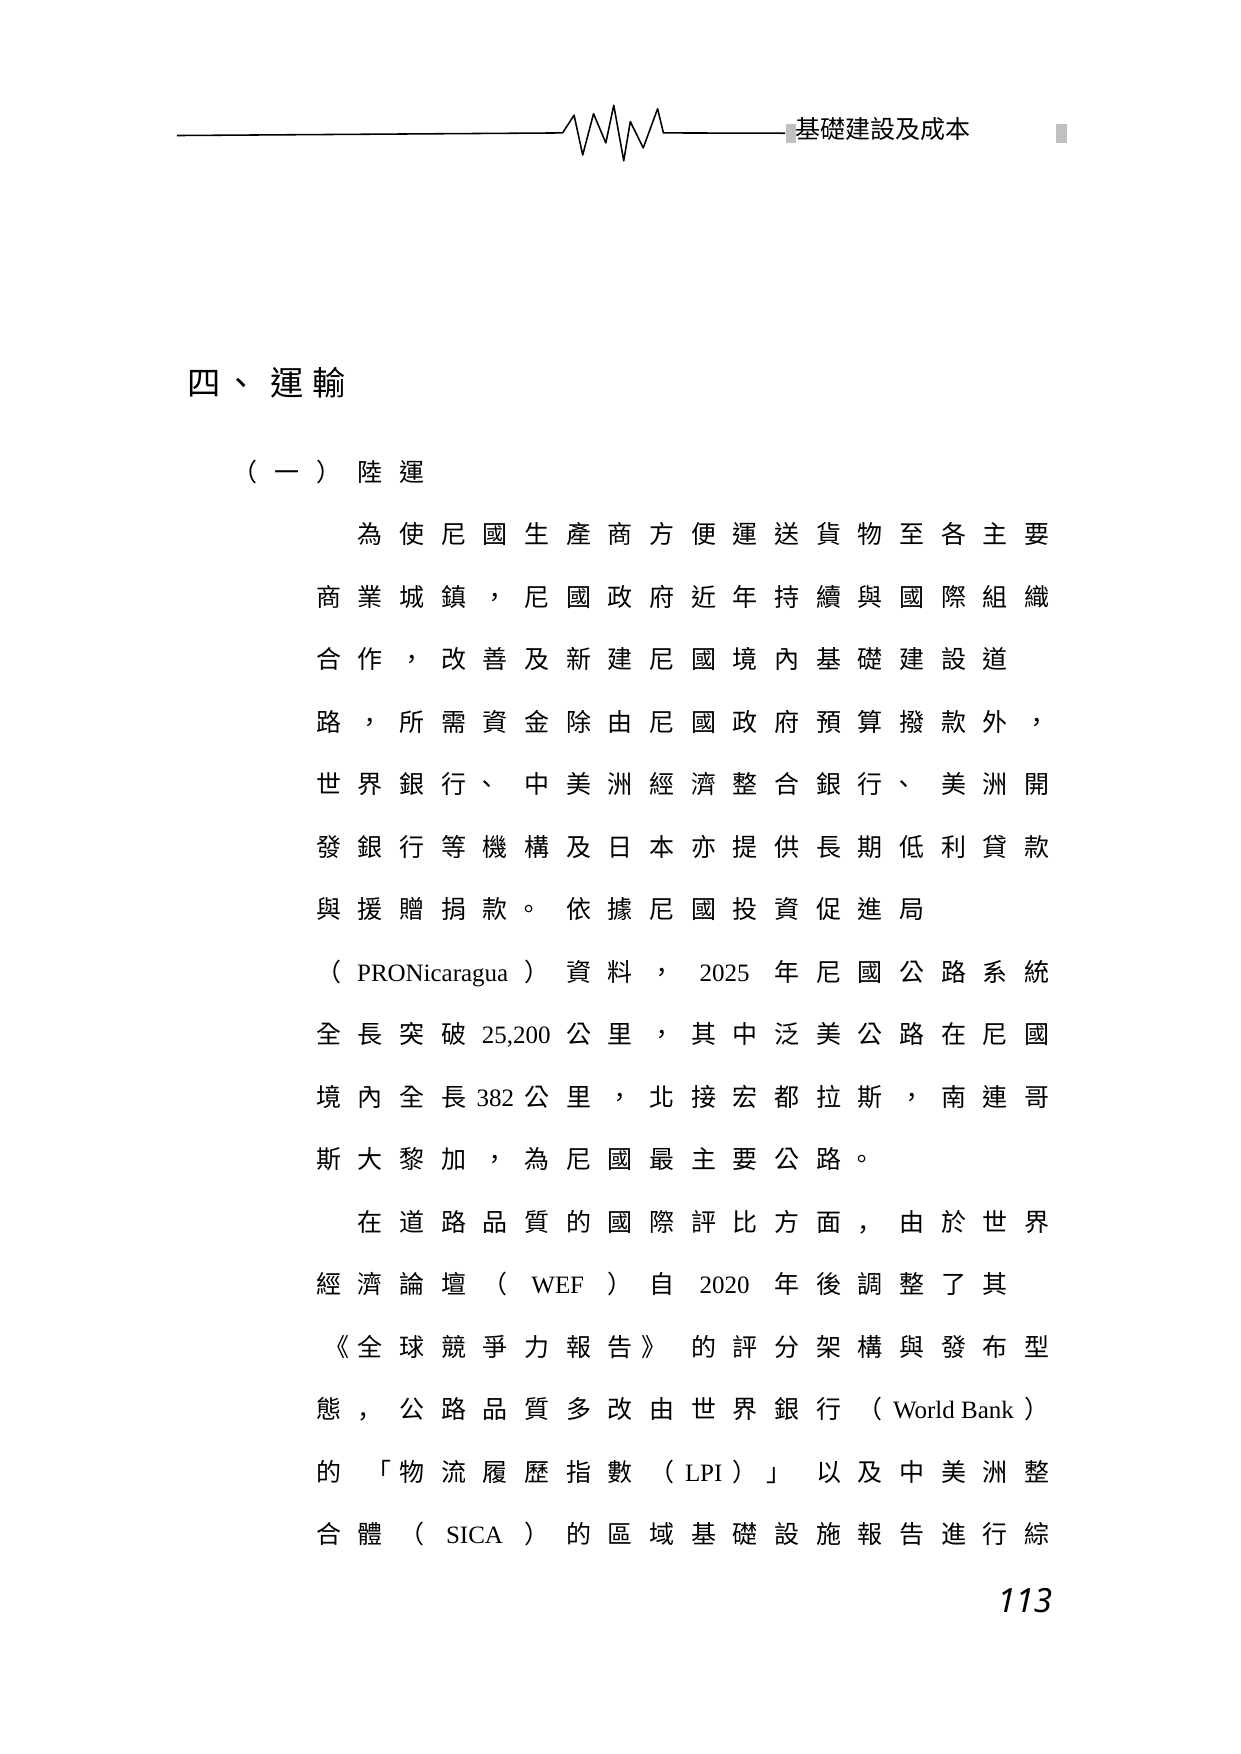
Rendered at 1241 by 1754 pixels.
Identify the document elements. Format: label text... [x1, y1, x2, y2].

text 四、運輸 [183, 339, 1058, 402]
text （一）陸運 [207, 429, 1058, 491]
text 在道路品質的國際評比方面，由於世界經濟論壇（WEF）自2020年後調整了其《全球競爭力報告》的評分架構與發布型態，公路品質多改由世界銀行（World Bank）的「物流履歷指數（LPI）」以及中美洲整合體（SICA）的區域基礎設施報告進行綜 [281, 1179, 1058, 1554]
text 為使尼國生產商方便運送貨物至各主要商業城鎮，尼國政府近年持續與國際組織合作，改善及新建尼國境內基礎建設道路，所需資金除由尼國政府預算撥款外，世界銀行、中美洲經濟整合銀行、美洲開發銀行等機構及日本亦提供長期低利貸款與援贈捐款。依據尼國投資促進局（PRONicaragua）資料，2025年尼國公路系統全長突破25,200公里，其中泛美公路在尼國境內全長382公里，北接宏都拉斯，南連哥斯大黎加，為尼國最主要公路。 [281, 491, 1058, 1179]
